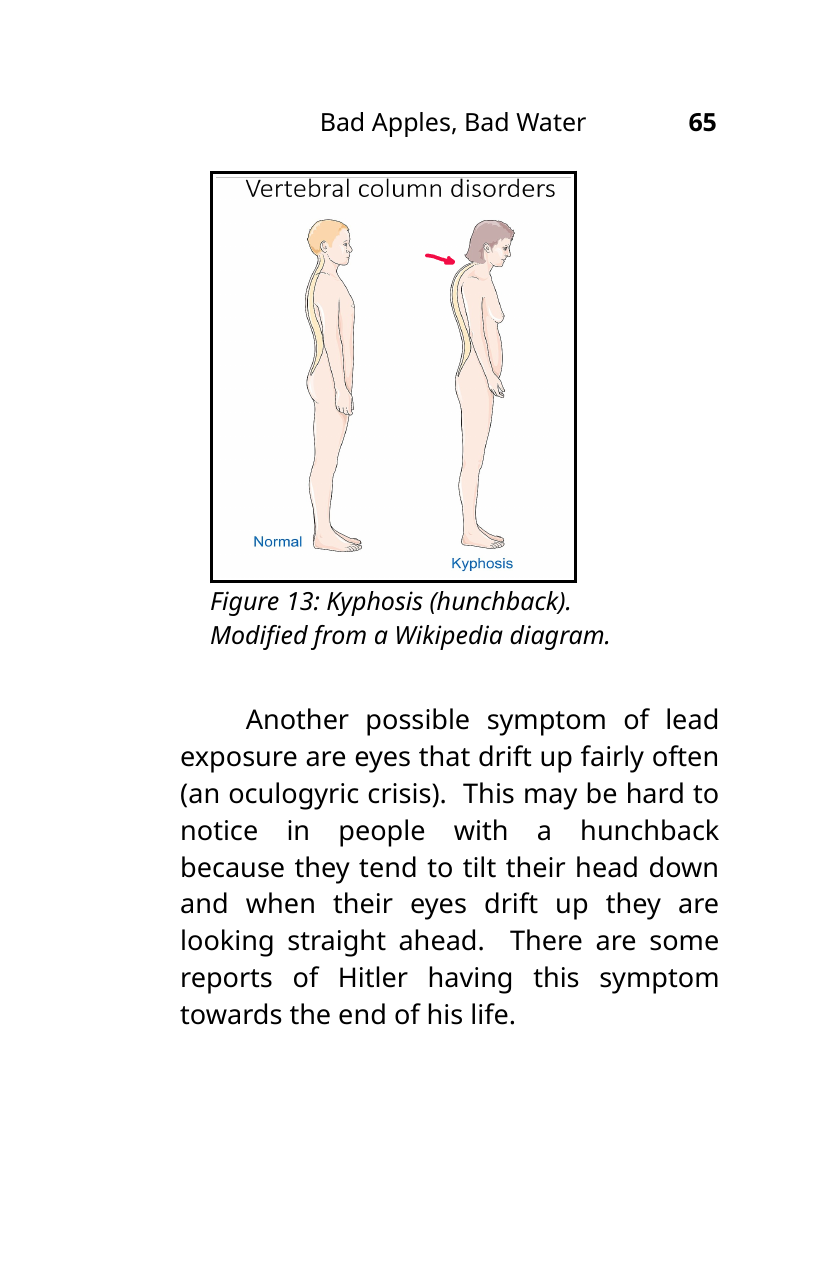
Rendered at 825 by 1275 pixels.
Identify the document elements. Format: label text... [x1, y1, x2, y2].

picture [216, 176, 572, 578]
text Modified from a Wikipedia diagram. [210, 618, 690, 652]
text Figure 13: Kyphosis (hunchback). [210, 578, 690, 618]
text Another possible symptom of lead exposure are eyes that drift up fairly often (an oculogyric crisis). This may be hard to notice in people with a hunchback because they tend to tilt their head down and when their eyes drift up they are looking straight ahead. There are some reports of Hitler having this symptom towards the end of his life. [180, 701, 720, 1032]
